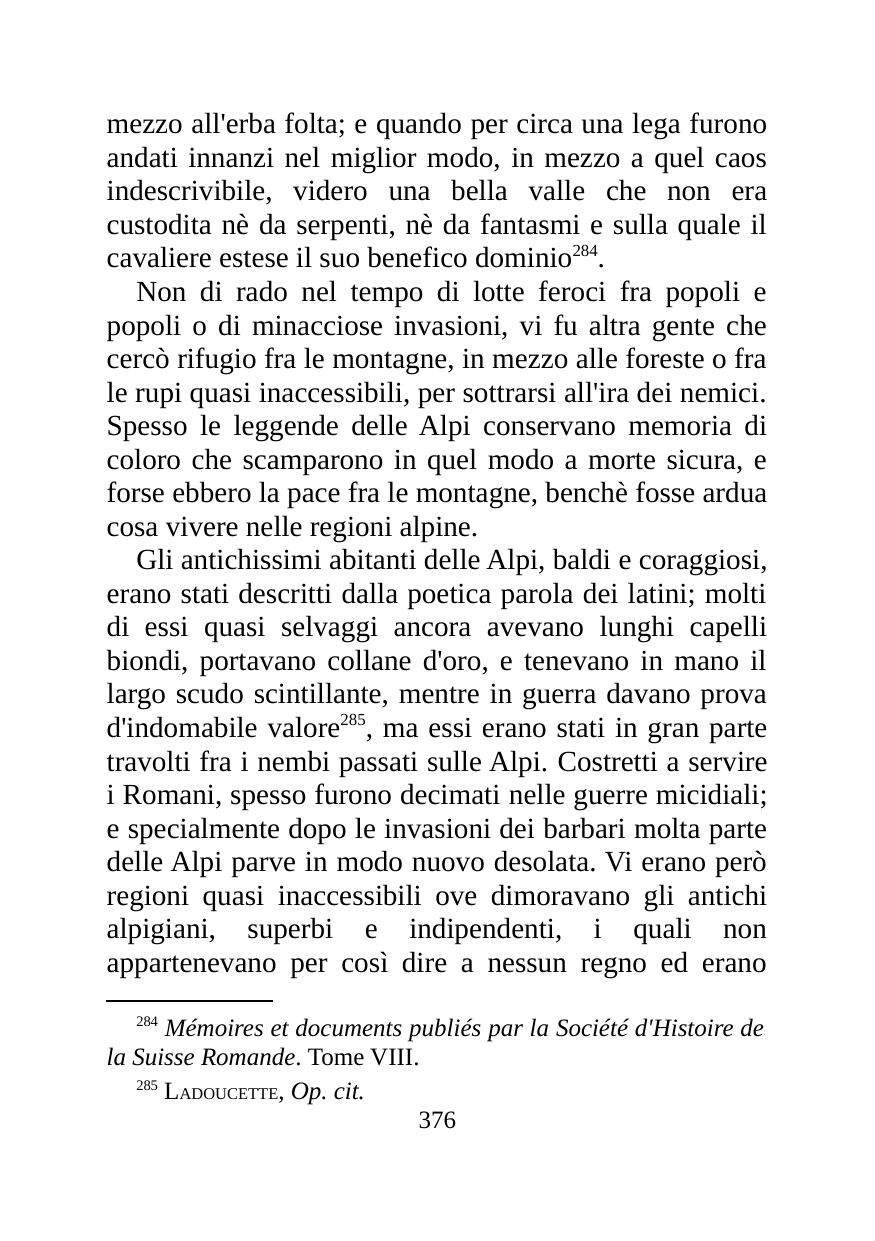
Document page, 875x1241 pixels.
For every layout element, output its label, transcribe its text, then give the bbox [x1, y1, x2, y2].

text Mémoires et documents publiés par la Société d'Histoire de la Suisse Romande. Tome VIII. [106, 1013, 768, 1070]
text Non di rado nel tempo di lotte feroci fra popoli e popoli o di minacciose invasioni, vi fu altra gente che cercò rifugio fra le montagne, in mezzo alle foreste o fra le rupi quasi inaccessibili, per sottrarsi all'ira dei nemici. Spesso le leggende delle Alpi conservano memoria di coloro che scamparono in quel modo a morte sicura, e forse ebbero la pace fra le montagne, benchè fosse ardua cosa vivere nelle regioni alpine. [106, 274, 768, 542]
text Gli antichissimi abitanti delle Alpi, baldi e coraggiosi, erano stati descritti dalla poetica parola dei latini; molti di essi quasi selvaggi ancora avevano lunghi capelli biondi, portavano collane d'oro, e tenevano in mano il largo scudo scintillante, mentre in guerra davano prova d'indomabile valore, ma essi erano stati in gran parte travolti fra i nembi passati sulle Alpi. Costretti a servire i Romani, spesso furono decimati nelle guerre micidiali; e specialmente dopo le invasioni dei barbari molta parte delle Alpi parve in modo nuovo desolata. Vi erano però regioni quasi inaccessibili ove dimoravano gli antichi alpigiani, superbi e indipendenti, i quali non appartenevano per così dire a nessun regno ed erano [106, 542, 768, 978]
text mezzo all'erba folta; e quando per circa una lega furono andati innanzi nel miglior modo, in mezzo a quel caos indescrivibile, videro una bella valle che non era custodita nè da serpenti, nè da fantasmi e sulla quale il cavaliere estese il suo benefico dominio. [106, 106, 768, 274]
text Ladoucette, Op. cit. [106, 1076, 768, 1105]
